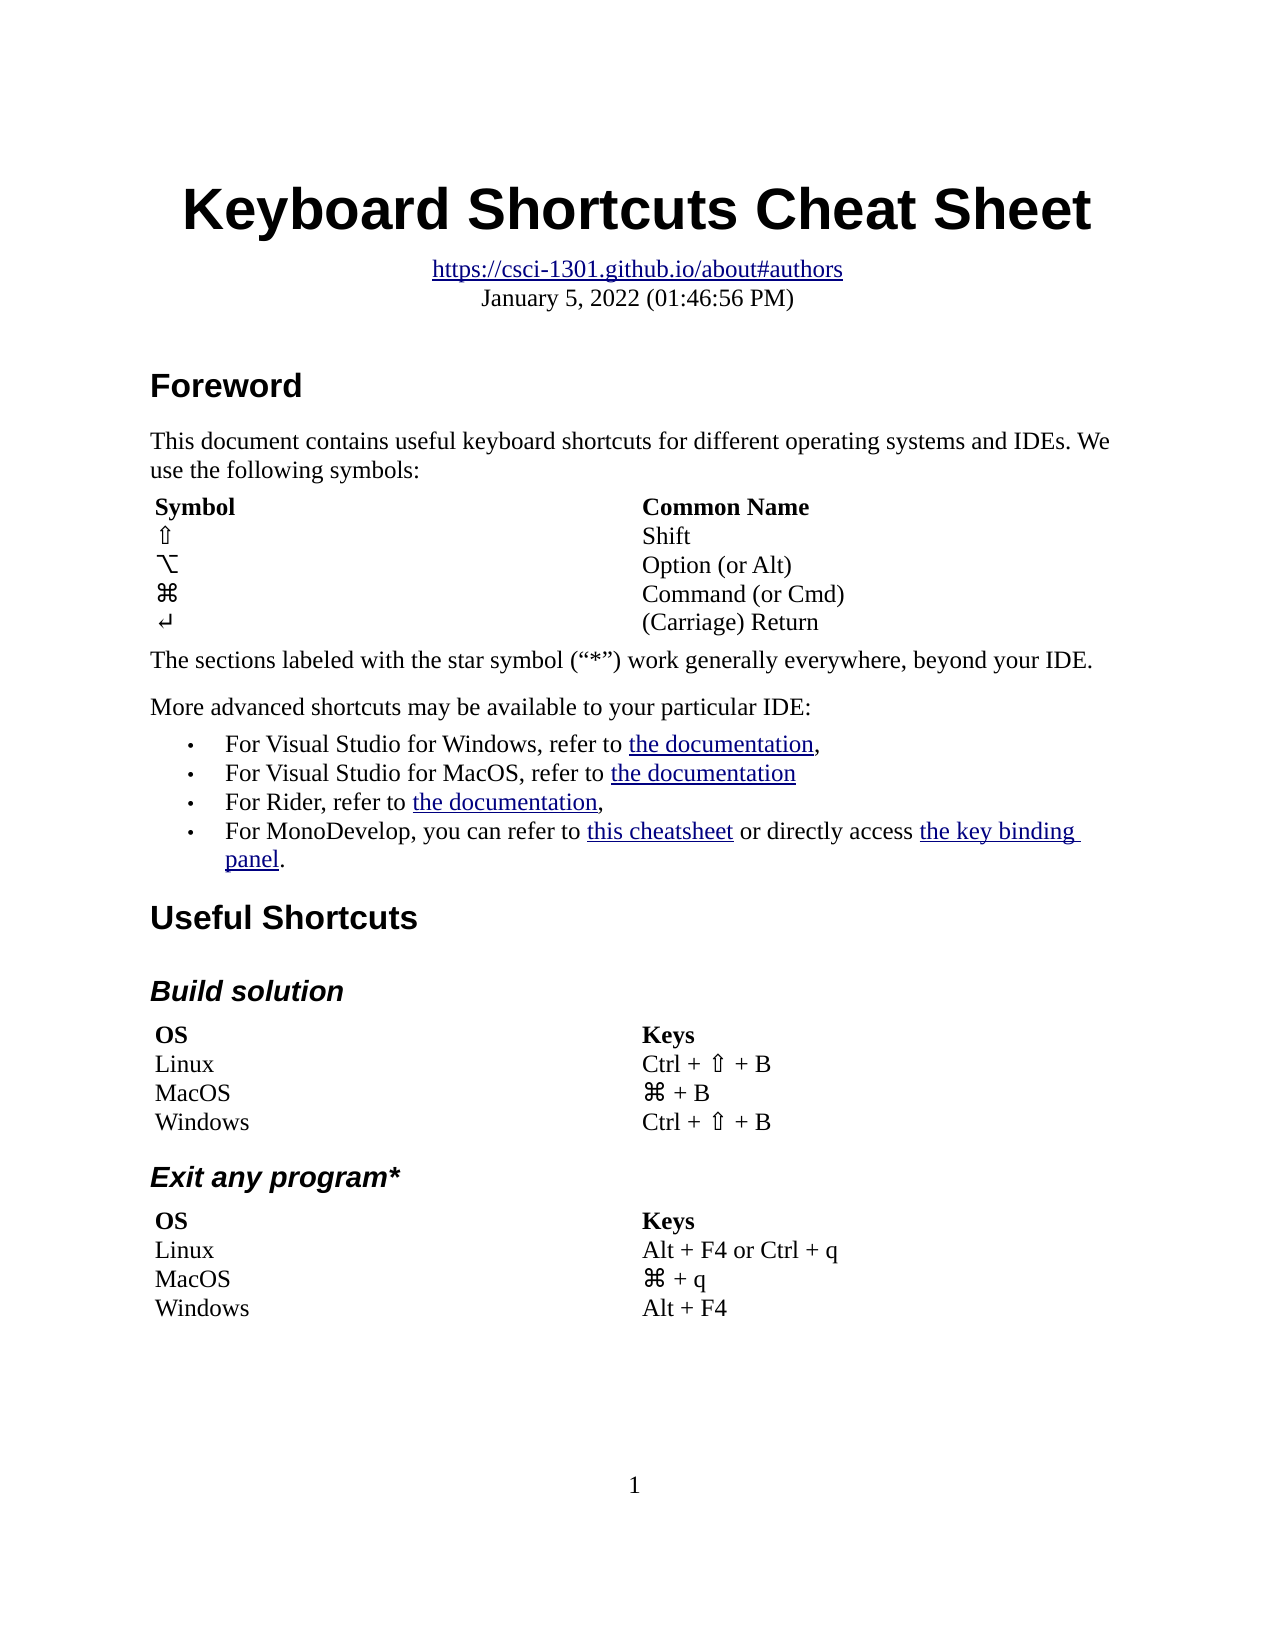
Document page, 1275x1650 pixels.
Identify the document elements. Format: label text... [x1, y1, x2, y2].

table_cell MacOS [150, 1264, 637, 1293]
table_cell ⌘ [150, 579, 637, 607]
table_cell ⌥ [150, 550, 637, 579]
text The sections labeled with the star symbol (“*”) work generally everywhere, beyond your IDE. [150, 645, 1125, 674]
table_header Keys [638, 1020, 1125, 1049]
table_cell ⌘ + q [638, 1264, 1125, 1293]
list For Visual Studio for MacOS, refer to the documentation [187, 758, 1125, 787]
subtitle Foreword [150, 366, 1125, 404]
table_header Common Name [638, 493, 1125, 521]
table_cell Windows [150, 1293, 637, 1321]
table_header OS [150, 1206, 637, 1235]
table_cell ⌘ + B [638, 1078, 1125, 1107]
table_cell Alt + F4 or Ctrl + q [638, 1235, 1125, 1264]
text This document contains useful keyboard shortcuts for different operating systems and IDEs. We use the following symbols: [150, 426, 1125, 483]
table_cell MacOS [150, 1078, 637, 1107]
list For Rider, refer to the documentation, [187, 787, 1125, 816]
subtitle Useful Shortcuts [150, 898, 1125, 937]
table_cell ↵ [150, 608, 637, 636]
table_cell Command (or Cmd) [638, 579, 1125, 607]
table_cell Ctrl + ⇧ + B [638, 1049, 1125, 1078]
table_cell Option (or Alt) [638, 550, 1125, 579]
text https://csci-1301.github.io/about#authors [150, 254, 1125, 283]
subtitle Exit any program* [150, 1160, 1125, 1194]
table_cell Linux [150, 1235, 637, 1264]
table_header OS [150, 1020, 637, 1049]
text January 5, 2022 (01:46:56 PM) [150, 283, 1125, 312]
list For MonoDevelop, you can refer to this cheatsheet or directly access the key binding panel. [187, 816, 1125, 873]
table_cell Windows [150, 1107, 637, 1135]
table_header Keys [638, 1206, 1125, 1235]
subtitle Build solution [150, 974, 1125, 1008]
title Keyboard Shortcuts Cheat Sheet [150, 175, 1125, 242]
text More advanced shortcuts may be available to your particular IDE: [150, 692, 1125, 721]
table_cell ⇧ [150, 521, 637, 550]
table_cell (Carriage) Return [638, 608, 1125, 636]
table_cell Alt + F4 [638, 1293, 1125, 1321]
table_cell Shift [638, 521, 1125, 550]
table_cell Linux [150, 1049, 637, 1078]
table_header Symbol [150, 493, 637, 521]
table_cell Ctrl + ⇧ + B [638, 1107, 1125, 1135]
list For Visual Studio for Windows, refer to the documentation, [187, 729, 1125, 758]
